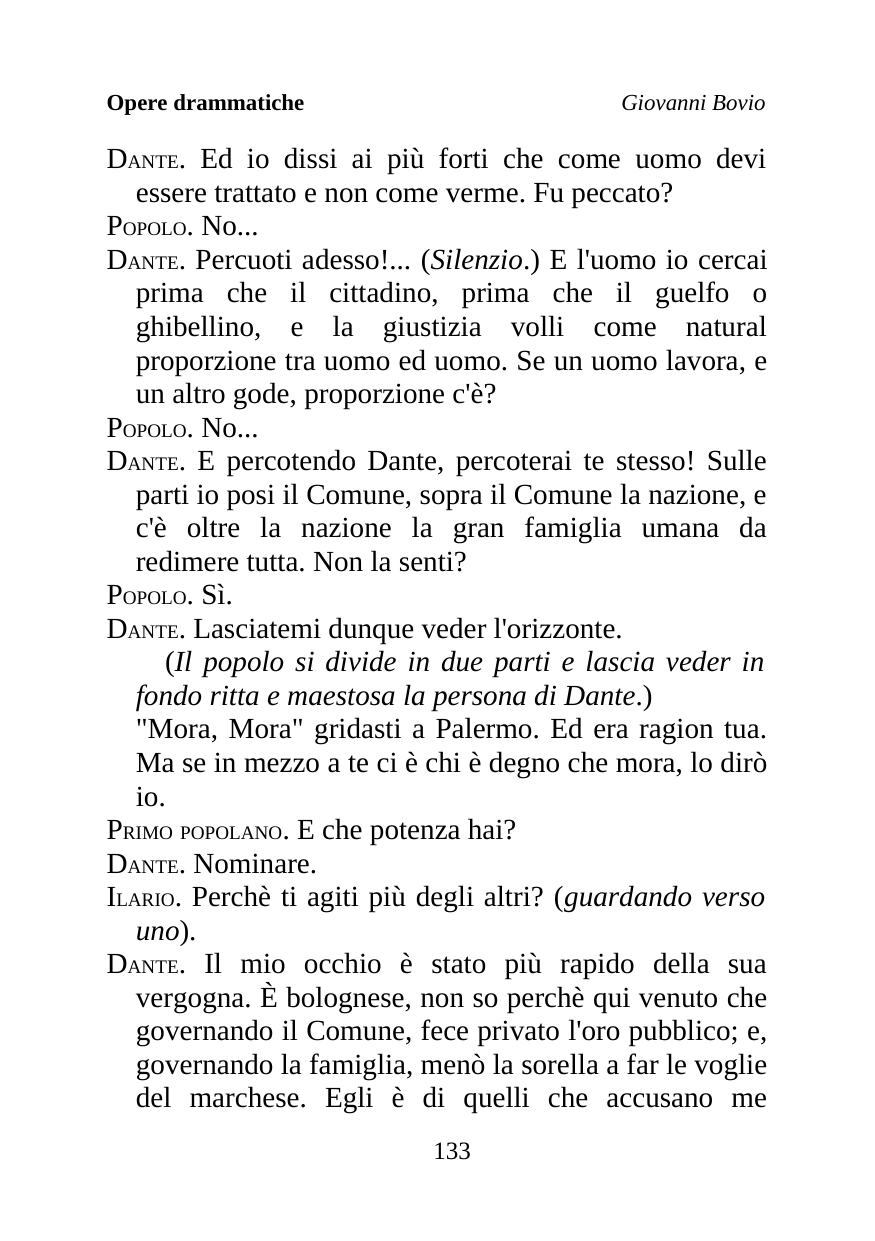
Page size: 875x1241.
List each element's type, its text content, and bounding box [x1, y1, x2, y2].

text Dante. Ed io dissi ai più forti che come uomo devi essere trattato e non come verme. Fu peccato? [106, 141, 768, 208]
text Dante. Percuoti adesso!... (Silenzio.) E l'uomo io cercai prima che il cittadino, prima che il guelfo o ghibellino, e la giustizia volli come natural proporzione tra uomo ed uomo. Se un uomo lavora, e un altro gode, proporzione c'è? [106, 242, 768, 410]
text (Il popolo si divide in due parti e lascia veder in fondo ritta e maestosa la persona di Dante.) [136, 644, 768, 712]
text Popolo. Sì. [106, 577, 768, 611]
text "Mora, Mora" gridasti a Palermo. Ed era ragion tua. Ma se in mezzo a te ci è chi è degno che mora, lo dirò io. [136, 712, 768, 812]
text Ilario. Perchè ti agiti più degli altri? (guardando verso uno). [106, 879, 768, 946]
text Dante. Nominare. [106, 846, 768, 879]
text Popolo. No... [106, 410, 768, 443]
text Dante. Il mio occhio è stato più rapido della sua vergogna. È bolognese, non so perchè qui venuto che governando il Comune, fece privato l'oro pubblico; e, governando la famiglia, menò la sorella a far le voglie del marchese. Egli è di quelli che accusano me [106, 946, 768, 1114]
text Primo popolano. E che potenza hai? [106, 812, 768, 846]
text Dante. Lasciatemi dunque veder l'orizzonte. [106, 611, 768, 644]
text Popolo. No... [106, 208, 768, 242]
text Dante. E percotendo Dante, percoterai te stesso! Sulle parti io posi il Comune, sopra il Comune la nazione, e c'è oltre la nazione la gran famiglia umana da redimere tutta. Non la senti? [106, 443, 768, 577]
